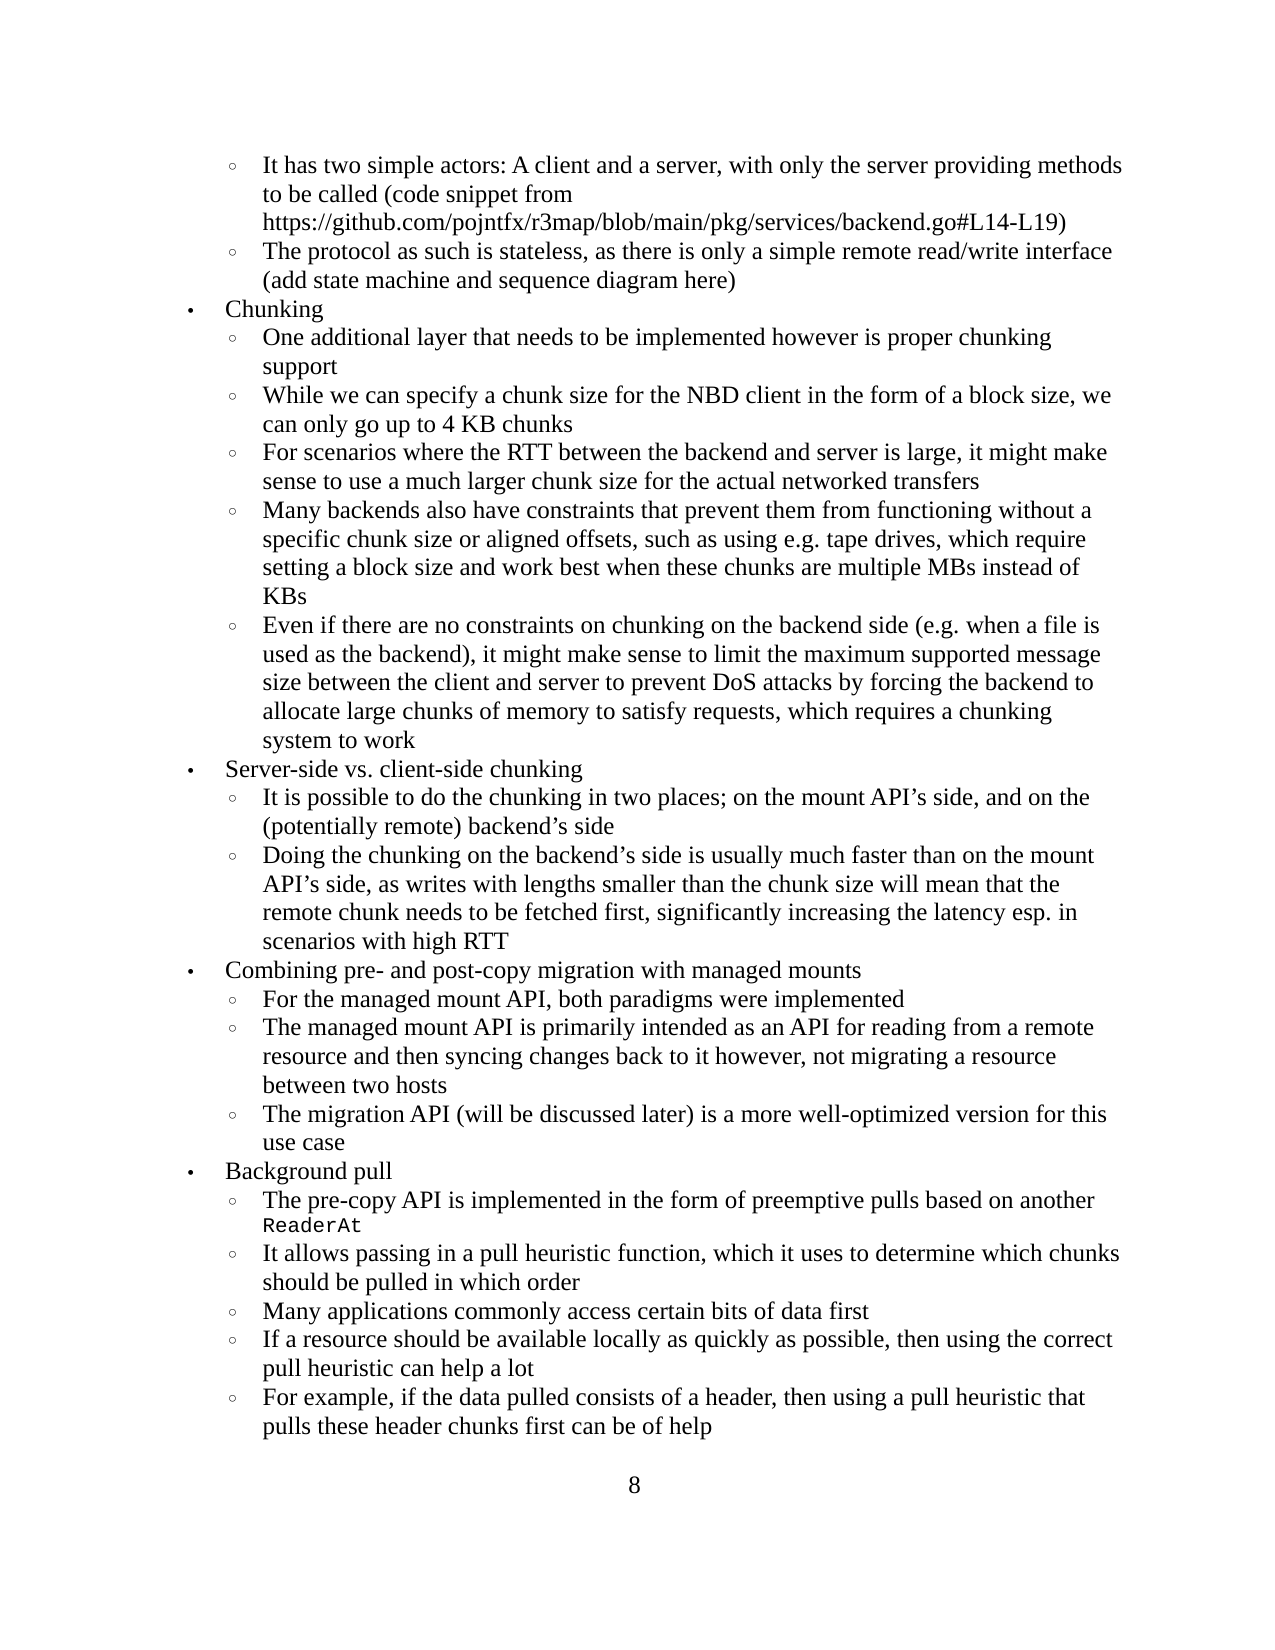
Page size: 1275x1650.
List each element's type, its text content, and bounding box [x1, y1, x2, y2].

list For the managed mount API, both paradigms were implemented [225, 984, 1125, 1012]
list Chunking [187, 294, 1125, 322]
list For scenarios where the RTT between the backend and server is large, it might make sense to use a much larger chunk size for the actual networked transfers [225, 437, 1125, 495]
list It allows passing in a pull heuristic function, which it uses to determine which chunks should be pulled in which order [225, 1238, 1125, 1296]
list One additional layer that needs to be implemented however is proper chunking support [225, 322, 1125, 380]
list Server-side vs. client-side chunking [187, 754, 1125, 782]
list Background pull [187, 1156, 1125, 1185]
list For example, if the data pulled consists of a header, then using a pull heuristic that pulls these header chunks first can be of help [225, 1382, 1125, 1439]
list Doing the chunking on the backend’s side is usually much faster than on the mount API’s side, as writes with lengths smaller than the chunk size will mean that the remote chunk needs to be fetched first, significantly increasing the latency esp. in scenarios with high RTT [225, 840, 1125, 955]
list Even if there are no constraints on chunking on the backend side (e.g. when a file is used as the backend), it might make sense to limit the maximum supported message size between the client and server to prevent DoS attacks by forcing the backend to allocate large chunks of memory to satisfy requests, which requires a chunking system to work [225, 610, 1125, 754]
list Combining pre- and post-copy migration with managed mounts [187, 955, 1125, 984]
list While we can specify a chunk size for the NBD client in the form of a block size, we can only go up to 4 KB chunks [225, 380, 1125, 437]
list The pre-copy API is implemented in the form of preemptive pulls based on another ReaderAt [225, 1185, 1125, 1238]
list Many applications commonly access certain bits of data first [225, 1296, 1125, 1324]
list Many backends also have constraints that prevent them from functioning without a specific chunk size or aligned offsets, such as using e.g. tape drives, which require setting a block size and work best when these chunks are multiple MBs instead of KBs [225, 495, 1125, 610]
list The managed mount API is primarily intended as an API for reading from a remote resource and then syncing changes back to it however, not migrating a resource between two hosts [225, 1012, 1125, 1099]
list It is possible to do the chunking in two places; on the mount API’s side, and on the (potentially remote) backend’s side [225, 782, 1125, 840]
list It has two simple actors: A client and a server, with only the server providing methods to be called (code snippet from https://github.com/pojntfx/r3map/blob/main/pkg/services/backend.go#L14-L19) [225, 150, 1125, 236]
list The migration API (will be discussed later) is a more well-optimized version for this use case [225, 1099, 1125, 1156]
list The protocol as such is stateless, as there is only a simple remote read/write interface (add state machine and sequence diagram here) [225, 236, 1125, 294]
list If a resource should be available locally as quickly as possible, then using the correct pull heuristic can help a lot [225, 1324, 1125, 1382]
